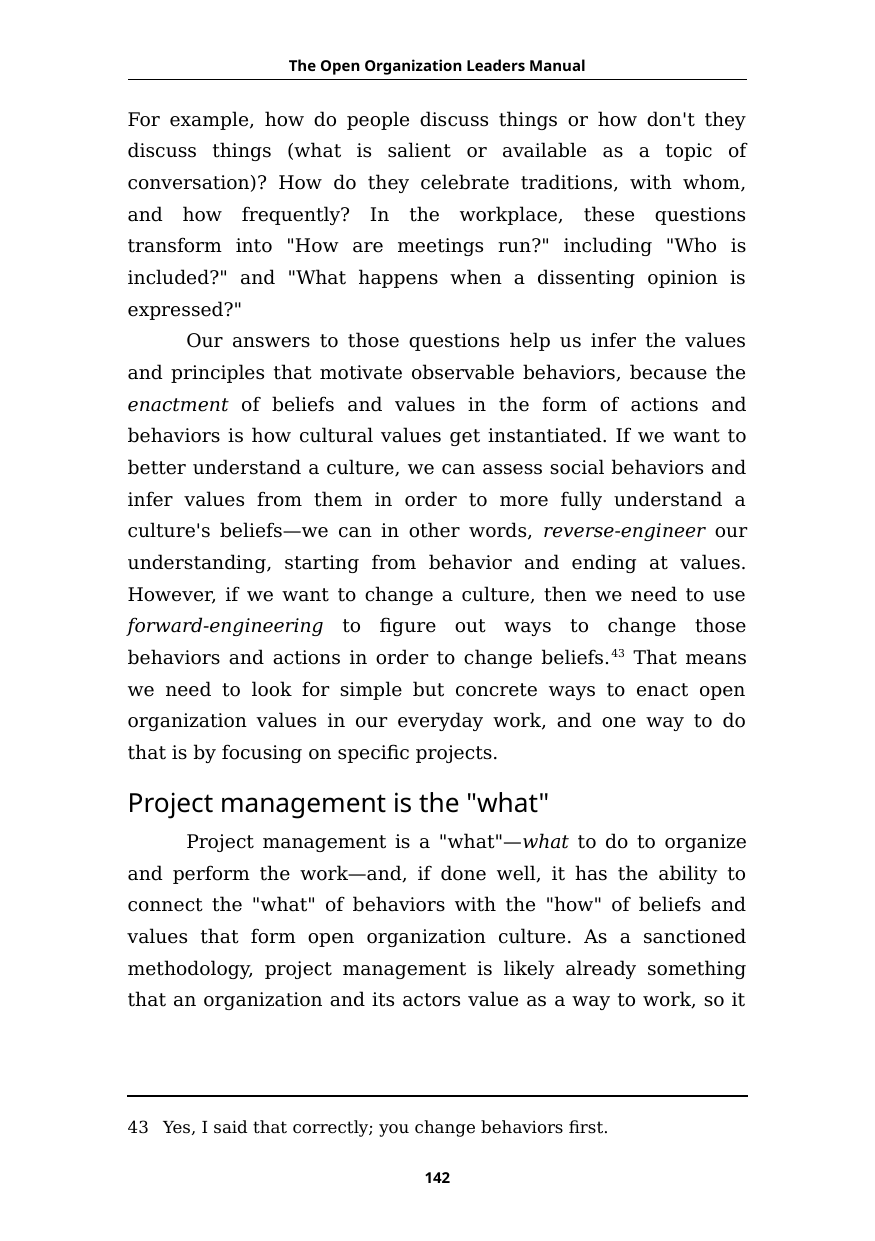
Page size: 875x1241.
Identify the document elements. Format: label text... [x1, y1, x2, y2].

text Project management is a "what"—what to do to organize and perform the work—and, if done well, it has the ability to connect the "what" of behaviors with the "how" of beliefs and values that form open organization culture. As a sanctioned methodology, project management is likely already something that an organization and its actors value as a way to work, so it [127, 831, 747, 1011]
text Our answers to those questions help us infer the values and principles that motivate observable behaviors, because the enactment of beliefs and values in the form of actions and behaviors is how cultural values get instantiated. If we want to better understand a culture, we can assess social behaviors and infer values from them in order to more fully understand a culture's beliefs—we can in other words, reverse-engineer our understanding, starting from behavior and ending at values. However, if we want to change a culture, then we need to use forward-engineering to figure out ways to change those behaviors and actions in order to change beliefs. That means we need to look for simple but concrete ways to enact open organization values in our everyday work, and one way to do that is by focusing on specific projects. [127, 330, 747, 764]
text For example, how do people discuss things or how don't they discuss things (what is salient or available as a topic of conversation)? How do they celebrate traditions, with whom, and how frequently? In the workplace, these questions transform into "How are meetings run?" including "Who is included?" and "What happens when a dissenting opinion is expressed?" [127, 109, 747, 321]
text Yes, I said that correctly; you change behaviors first. [127, 1118, 747, 1138]
subtitle Project management is the "what" [127, 788, 747, 819]
